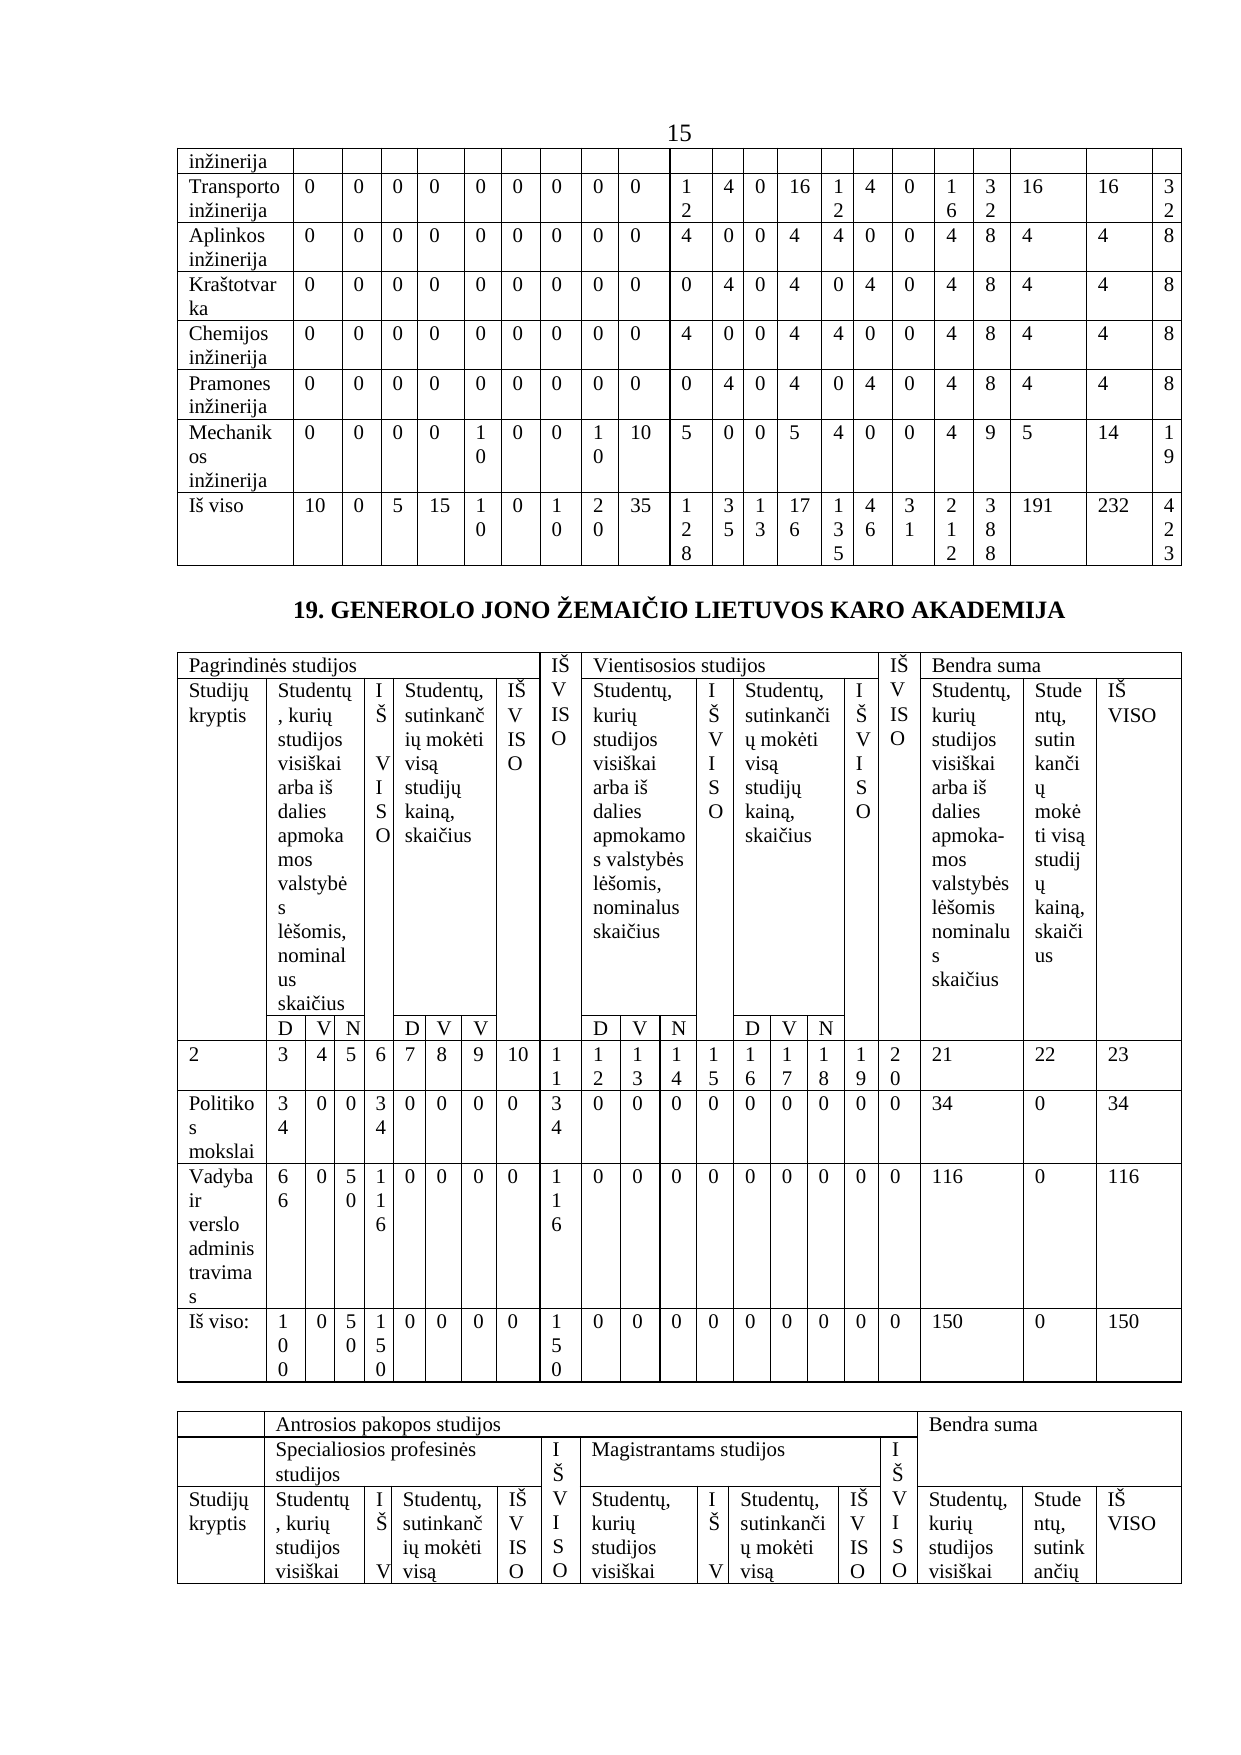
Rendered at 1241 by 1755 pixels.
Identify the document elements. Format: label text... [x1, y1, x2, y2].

table_cell 10 [497, 1041, 539, 1089]
table_cell 0 [713, 420, 743, 492]
table_cell Aplinkos inžinerija [178, 223, 293, 271]
table_cell [1011, 149, 1086, 173]
table_cell 50 [335, 1164, 364, 1308]
table_cell IŠ VISO [498, 1487, 541, 1583]
table_cell D [394, 1016, 425, 1040]
table_cell Studentų, kurių studijos visiškai arba iš dalies apmokamos valstybės lėšomis, nominalus skaičius [267, 679, 364, 1015]
table_cell 0 [879, 1309, 920, 1381]
table_cell 34 [365, 1091, 393, 1163]
table_cell N [335, 1016, 364, 1040]
table_cell IŠ VISO [497, 679, 539, 1040]
table_cell 0 [502, 493, 540, 565]
table_cell 0 [808, 1091, 844, 1163]
table_cell Studentų, sutinkančių mokėti visą studijų kainą, skaičius [394, 679, 496, 1015]
table_cell [541, 149, 581, 173]
table_cell 0 [465, 223, 501, 271]
table_cell 0 [697, 1164, 733, 1308]
table_cell 0 [294, 223, 342, 271]
table_cell 4 [935, 223, 973, 271]
table_cell 0 [619, 370, 669, 418]
table_cell [294, 149, 342, 173]
table_cell [935, 149, 973, 173]
table_cell 0 [418, 174, 464, 222]
table_cell [465, 149, 501, 173]
table_cell 8 [974, 370, 1010, 418]
table_cell 4 [778, 272, 821, 320]
table_cell Studentų, sutinkančių mokėti visą [392, 1487, 497, 1583]
table_cell 0 [541, 174, 581, 222]
table_cell 10 [465, 493, 501, 565]
table_cell 12 [671, 174, 712, 222]
table_cell 0 [619, 223, 669, 271]
table_cell [1087, 149, 1152, 173]
table_cell [178, 1438, 264, 1486]
table_cell 4 [935, 370, 973, 418]
table_cell [893, 149, 934, 173]
table_cell 0 [502, 321, 540, 369]
table_cell 0 [541, 370, 581, 418]
table_cell 0 [462, 1164, 496, 1308]
table_cell 4 [778, 223, 821, 271]
table_cell 4 [671, 321, 712, 369]
table_cell 0 [497, 1164, 539, 1308]
table_cell 0 [382, 321, 417, 369]
table_cell 34 [267, 1091, 305, 1163]
table_cell 0 [343, 420, 381, 492]
table_cell 0 [671, 272, 712, 320]
table_cell 14 [1087, 420, 1152, 492]
table_header Bendra suma [918, 1412, 1181, 1486]
table_cell 0 [619, 174, 669, 222]
table_cell 150 [1097, 1309, 1181, 1381]
table_cell 0 [744, 223, 777, 271]
table_cell 15 [697, 1041, 733, 1089]
table_cell 0 [582, 174, 618, 222]
table_cell 4 [935, 321, 973, 369]
table_cell 0 [335, 1091, 364, 1163]
table_cell [713, 149, 743, 173]
table_cell 8 [974, 223, 1010, 271]
table_cell 0 [502, 174, 540, 222]
table_cell 0 [734, 1309, 770, 1381]
table_cell 4 [854, 370, 892, 418]
table_cell IŠ VISO [697, 679, 733, 1040]
table_cell 0 [502, 370, 540, 418]
table_cell 116 [921, 1164, 1023, 1308]
table_cell 0 [893, 321, 934, 369]
table_cell 0 [661, 1164, 696, 1308]
table_cell V [426, 1016, 461, 1040]
table_cell 4 [1011, 223, 1086, 271]
table_cell 0 [426, 1164, 461, 1308]
table_cell 0 [713, 223, 743, 271]
table_cell 0 [1024, 1091, 1096, 1163]
table_cell 10 [294, 493, 342, 565]
table_cell 8 [1153, 223, 1181, 271]
table_cell 0 [854, 420, 892, 492]
table_cell 0 [541, 420, 581, 492]
table_cell 4 [1087, 321, 1152, 369]
table_cell 0 [541, 223, 581, 271]
table_cell 35 [713, 493, 743, 565]
table_cell 16 [1087, 174, 1152, 222]
table_cell 4 [713, 272, 743, 320]
table_cell 5 [778, 420, 821, 492]
table_cell 8 [1153, 272, 1181, 320]
table_cell 18 [808, 1041, 844, 1089]
table_cell 4 [822, 321, 853, 369]
table_cell 8 [1153, 321, 1181, 369]
table_cell 0 [808, 1309, 844, 1381]
table_cell 0 [294, 420, 342, 492]
table_cell Kraštotvarka [178, 272, 293, 320]
table_cell 0 [465, 174, 501, 222]
table_cell 3 [267, 1041, 305, 1089]
table_cell 4 [854, 272, 892, 320]
table_cell 4 [935, 272, 973, 320]
table_cell 0 [621, 1091, 659, 1163]
table_cell 0 [713, 321, 743, 369]
table_cell Iš viso: [178, 1309, 266, 1381]
table_cell Studijų kryptis [178, 1487, 264, 1583]
table_cell 0 [582, 1164, 620, 1308]
table_header Antrosios pakopos studijos [265, 1412, 917, 1436]
table_cell 176 [778, 493, 821, 565]
table_cell 0 [744, 321, 777, 369]
table_cell 50 [335, 1309, 364, 1381]
table_cell 4 [1011, 272, 1086, 320]
table_cell 0 [582, 1091, 620, 1163]
table_cell 0 [619, 321, 669, 369]
table_cell 0 [343, 272, 381, 320]
table_cell [418, 149, 464, 173]
table_cell 23 [1097, 1041, 1181, 1089]
table_cell 0 [893, 174, 934, 222]
table_cell 5 [382, 493, 417, 565]
table_cell 15 [418, 493, 464, 565]
table_cell [744, 149, 777, 173]
table_cell 232 [1087, 493, 1152, 565]
table_cell 11 [541, 1041, 581, 1089]
table_cell [343, 149, 381, 173]
table_cell 13 [744, 493, 777, 565]
table_cell 0 [893, 223, 934, 271]
table_cell 4 [935, 420, 973, 492]
table_cell 32 [974, 174, 1010, 222]
table_cell 0 [845, 1091, 878, 1163]
table_cell 0 [879, 1164, 920, 1308]
table_cell 0 [582, 1309, 620, 1381]
table_cell 35 [619, 493, 669, 565]
table_cell 0 [671, 370, 712, 418]
table_cell 66 [267, 1164, 305, 1308]
table_cell 0 [822, 272, 853, 320]
table_cell Chemijos inžinerija [178, 321, 293, 369]
table_cell 0 [426, 1091, 461, 1163]
table_cell 150 [365, 1309, 393, 1381]
table_cell Vadyba ir verslo administravimas [178, 1164, 266, 1308]
table_cell 10 [465, 420, 501, 492]
table_cell Specialiosios profesinės studijos [265, 1438, 541, 1486]
table_cell 10 [582, 420, 618, 492]
table_cell IŠ VISO [542, 1438, 580, 1583]
table_cell Magistrantams studijos [581, 1438, 880, 1486]
table_cell 34 [541, 1091, 581, 1163]
table_cell 4 [713, 370, 743, 418]
table_cell 0 [845, 1164, 878, 1308]
table_cell 17 [771, 1041, 807, 1089]
table_cell 0 [621, 1164, 659, 1308]
table_header IŠ VISO [541, 653, 581, 1040]
table_cell 0 [418, 272, 464, 320]
table_cell 34 [1097, 1091, 1181, 1163]
table_cell 0 [462, 1309, 496, 1381]
table_cell 0 [582, 272, 618, 320]
table_cell 5 [671, 420, 712, 492]
table_cell 423 [1153, 493, 1181, 565]
table_cell 4 [1011, 370, 1086, 418]
table_cell Studentų, kurių studijos visiškai [265, 1487, 364, 1583]
table_cell 0 [661, 1309, 696, 1381]
table_cell 0 [541, 321, 581, 369]
table_cell 0 [382, 272, 417, 320]
table_cell IŠ VISO [881, 1438, 917, 1583]
table_cell 13 [621, 1041, 659, 1089]
table_cell 16 [935, 174, 973, 222]
table_cell V [462, 1016, 496, 1040]
table_cell 16 [734, 1041, 770, 1089]
table_cell 4 [306, 1041, 334, 1089]
table_cell 10 [541, 493, 581, 565]
table_cell 135 [822, 493, 853, 565]
table_header IŠ VISO [879, 653, 920, 1040]
table_cell 4 [854, 174, 892, 222]
table_cell 0 [418, 223, 464, 271]
table_cell D [267, 1016, 305, 1040]
text 19. GENEROLO JONO ŽEMAIČIO LIETUVOS KARO AKADEMIJA [177, 595, 1181, 623]
table_cell [582, 149, 618, 173]
table_cell 2 [178, 1041, 266, 1089]
table_cell 19 [1153, 420, 1181, 492]
table_cell 150 [541, 1309, 581, 1381]
table_cell 0 [1024, 1309, 1096, 1381]
table_cell 9 [462, 1041, 496, 1089]
table_cell 0 [854, 223, 892, 271]
table_cell 0 [418, 420, 464, 492]
table_cell D [734, 1016, 770, 1040]
table_cell 0 [465, 321, 501, 369]
table_cell 0 [582, 321, 618, 369]
table_cell 191 [1011, 493, 1086, 565]
table_cell 0 [294, 272, 342, 320]
table_cell IŠ VISO [1097, 679, 1181, 1040]
table_cell 0 [854, 321, 892, 369]
table_cell [822, 149, 853, 173]
table_cell 4 [671, 223, 712, 271]
table_cell 0 [306, 1091, 334, 1163]
table_cell 212 [935, 493, 973, 565]
table_cell 0 [294, 174, 342, 222]
table_cell inžinerija [178, 149, 293, 173]
table_cell 5 [1011, 420, 1086, 492]
table_cell 0 [418, 370, 464, 418]
table_cell 0 [734, 1164, 770, 1308]
table_cell Studijų kryptis [178, 679, 266, 1040]
table_cell 21 [921, 1041, 1023, 1089]
table_cell 12 [582, 1041, 620, 1089]
table_cell 0 [465, 272, 501, 320]
table_cell 4 [1087, 223, 1152, 271]
table_cell 4 [1087, 272, 1152, 320]
table_cell 0 [382, 223, 417, 271]
table_cell 9 [974, 420, 1010, 492]
table_cell Studentų, kurių studijos visiškai [581, 1487, 697, 1583]
table_cell 116 [541, 1164, 581, 1308]
table_cell IŠ V [698, 1487, 728, 1583]
table_cell Pramones inžinerija [178, 370, 293, 418]
table_cell 16 [778, 174, 821, 222]
table_cell 0 [502, 223, 540, 271]
table_cell V [306, 1016, 334, 1040]
table_cell 0 [744, 174, 777, 222]
table_cell [778, 149, 821, 173]
table_cell 0 [394, 1091, 425, 1163]
table_cell 0 [502, 420, 540, 492]
table_cell V [771, 1016, 807, 1040]
table_cell 0 [621, 1309, 659, 1381]
table_cell 0 [343, 370, 381, 418]
table_cell 0 [394, 1164, 425, 1308]
table_cell 4 [713, 174, 743, 222]
table_cell 34 [921, 1091, 1023, 1163]
table_cell 0 [661, 1091, 696, 1163]
table_cell D [582, 1016, 620, 1040]
table_cell 0 [744, 420, 777, 492]
table_cell Studentų, sutinkančių [1023, 1487, 1096, 1583]
table_cell 4 [822, 223, 853, 271]
table_cell 20 [582, 493, 618, 565]
table_cell 0 [382, 370, 417, 418]
table_cell 0 [502, 272, 540, 320]
table_cell 0 [879, 1091, 920, 1163]
table_cell Studentų, kurių studijos visiškai arba iš dalies apmoka- mos valstybės lėšomis nominalus skaičius [921, 679, 1023, 1040]
table_cell 31 [893, 493, 934, 565]
table_cell 0 [462, 1091, 496, 1163]
table_cell Studentų, sutinkančių mokėti visą studijų kainą, skaičius [1024, 679, 1096, 1040]
table_cell 0 [343, 174, 381, 222]
table_cell 0 [343, 321, 381, 369]
table_cell 388 [974, 493, 1010, 565]
table_cell [502, 149, 540, 173]
table_cell 4 [778, 370, 821, 418]
table_header Pagrindinės studijos [178, 653, 539, 677]
table_cell 46 [854, 493, 892, 565]
table_cell IŠ VISO [839, 1487, 880, 1583]
table_cell Transporto inžinerija [178, 174, 293, 222]
table_cell 0 [619, 272, 669, 320]
table_cell 4 [1087, 370, 1152, 418]
table_cell N [808, 1016, 844, 1040]
table_cell 0 [582, 370, 618, 418]
table_cell 8 [974, 321, 1010, 369]
table_cell 0 [697, 1091, 733, 1163]
table_cell 8 [1153, 370, 1181, 418]
table_cell 150 [921, 1309, 1023, 1381]
table_cell 0 [697, 1309, 733, 1381]
table_cell 116 [365, 1164, 393, 1308]
table_cell 8 [426, 1041, 461, 1089]
table_header Vientisosios studijos [582, 653, 878, 677]
table_cell 0 [771, 1164, 807, 1308]
table_cell 0 [582, 223, 618, 271]
table_cell Politikos mokslai [178, 1091, 266, 1163]
table_cell Studentų, kurių studijos visiškai [918, 1487, 1022, 1583]
table_cell 0 [734, 1091, 770, 1163]
table_cell 0 [306, 1309, 334, 1381]
table_cell 0 [418, 321, 464, 369]
table_cell 0 [382, 420, 417, 492]
table_cell 4 [822, 420, 853, 492]
table_cell 0 [343, 223, 381, 271]
table_cell V [621, 1016, 659, 1040]
table_cell [382, 149, 417, 173]
table_cell 0 [382, 174, 417, 222]
table_cell 0 [306, 1164, 334, 1308]
table_cell 4 [778, 321, 821, 369]
table_cell IŠ VISO [1097, 1487, 1181, 1583]
table_cell 0 [1024, 1164, 1096, 1308]
table_cell [671, 149, 712, 173]
table_cell 4 [1011, 321, 1086, 369]
table_cell 0 [426, 1309, 461, 1381]
table_cell 100 [267, 1309, 305, 1381]
table_cell 0 [845, 1309, 878, 1381]
table_cell 0 [893, 370, 934, 418]
table_cell Iš viso [178, 493, 293, 565]
table_cell 0 [893, 420, 934, 492]
table_cell 0 [294, 370, 342, 418]
table_cell 0 [771, 1309, 807, 1381]
table_cell 0 [893, 272, 934, 320]
table_cell 0 [744, 370, 777, 418]
table_cell N [661, 1016, 696, 1040]
table_cell [854, 149, 892, 173]
table_cell 0 [394, 1309, 425, 1381]
table_cell IŠ VISO [365, 679, 393, 1040]
table_cell [619, 149, 669, 173]
table_cell 10 [619, 420, 669, 492]
table_cell 0 [497, 1091, 539, 1163]
table_cell Studentų, kurių studijos visiškai arba iš dalies apmokamos valstybės lėšomis, nominalus skaičius [582, 679, 696, 1015]
table_cell 20 [879, 1041, 920, 1089]
table_cell 0 [497, 1309, 539, 1381]
table_cell 16 [1011, 174, 1086, 222]
table_cell 0 [771, 1091, 807, 1163]
table_cell 0 [541, 272, 581, 320]
table_cell 6 [365, 1041, 393, 1089]
table_cell 0 [808, 1164, 844, 1308]
table_cell 0 [744, 272, 777, 320]
table_cell 116 [1097, 1164, 1181, 1308]
table_cell 0 [343, 493, 381, 565]
table_cell Studentų, sutinkančių mokėti visą [729, 1487, 838, 1583]
table_cell Mechanikos inžinerija [178, 420, 293, 492]
table_cell 0 [294, 321, 342, 369]
table_cell 7 [394, 1041, 425, 1089]
table_cell 5 [335, 1041, 364, 1089]
table_cell [974, 149, 1010, 173]
table_cell 14 [661, 1041, 696, 1089]
table_cell IŠ V [365, 1487, 391, 1583]
table_cell 128 [671, 493, 712, 565]
table_cell [1153, 149, 1181, 173]
table_cell 0 [822, 370, 853, 418]
table_cell 0 [465, 370, 501, 418]
table_cell 22 [1024, 1041, 1096, 1089]
table_cell 19 [845, 1041, 878, 1089]
table_cell Studentų, sutinkančių mokėti visą studijų kainą, skaičius [734, 679, 844, 1015]
table_header Bendra suma [921, 653, 1181, 677]
table_header [178, 1412, 264, 1436]
table_cell IŠ VISO [845, 679, 878, 1040]
table_cell 8 [974, 272, 1010, 320]
table_cell 12 [822, 174, 853, 222]
table_cell 32 [1153, 174, 1181, 222]
